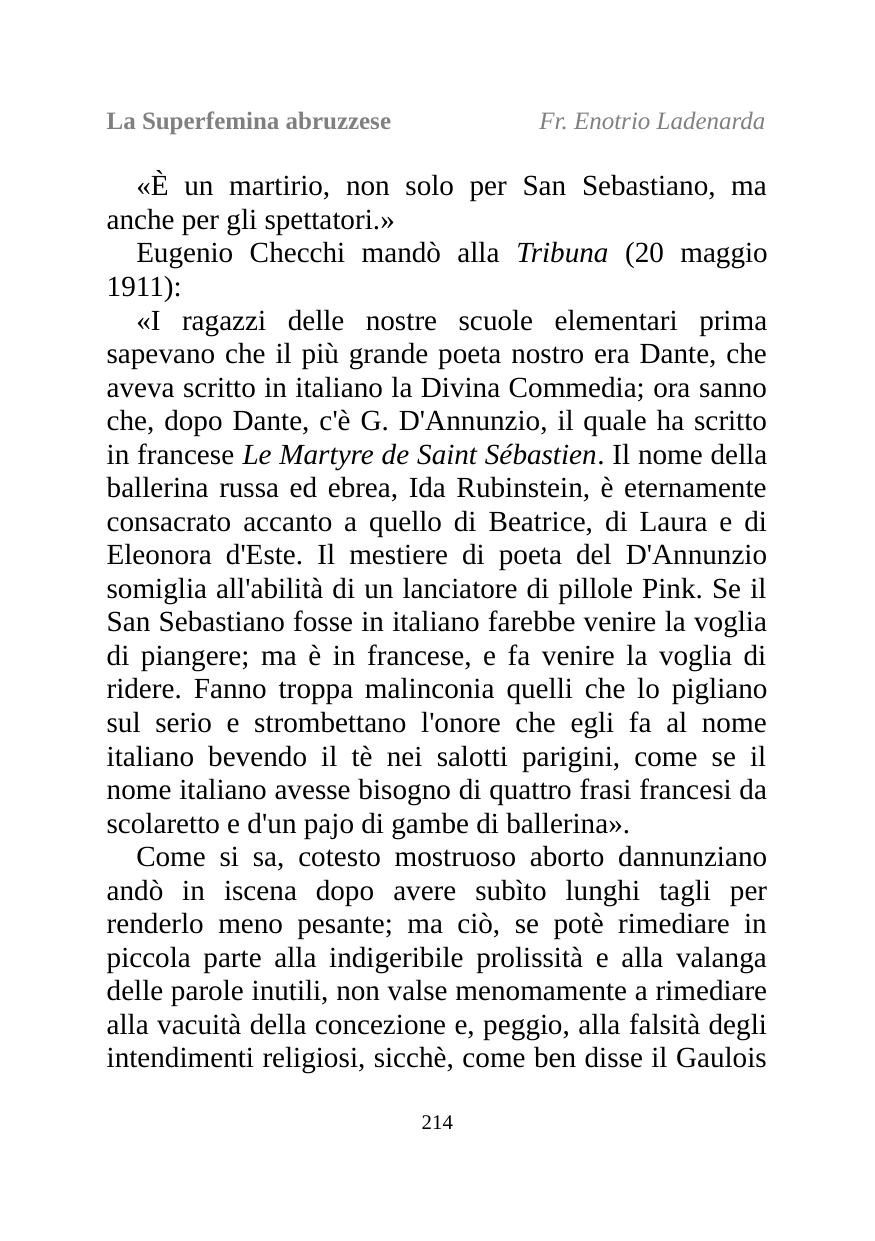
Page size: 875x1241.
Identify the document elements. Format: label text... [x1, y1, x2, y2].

text Come si sa, cotesto mostruoso aborto dannunziano andò in iscena dopo avere subìto lunghi tagli per renderlo meno pesante; ma ciò, se potè rimediare in piccola parte alla indigeribile prolissità e alla valanga delle parole inutili, non valse menomamente a rimediare alla vacuità della concezione e, peggio, alla falsità degli intendimenti religiosi, sicchè, come ben disse il Gaulois [106, 839, 768, 1074]
text Eugenio Checchi mandò alla Tribuna (20 maggio 1911): [106, 236, 768, 303]
text «È un martirio, non solo per San Sebastiano, ma anche per gli spettatori.» [106, 168, 768, 236]
text «I ragazzi delle nostre scuole elementari prima sapevano che il più grande poeta nostro era Dante, che aveva scritto in italiano la Divina Commedia; ora sanno che, dopo Dante, c'è G. D'Annunzio, il quale ha scritto in francese Le Martyre de Saint Sébastien. Il nome della ballerina russa ed ebrea, Ida Rubinstein, è eternamente consacrato accanto a quello di Beatrice, di Laura e di Eleonora d'Este. Il mestiere di poeta del D'Annunzio somiglia all'abilità di un lanciatore di pillole Pink. Se il San Sebastiano fosse in italiano farebbe venire la voglia di piangere; ma è in francese, e fa venire la voglia di ridere. Fanno troppa malinconia quelli che lo pigliano sul serio e strombettano l'onore che egli fa al nome italiano bevendo il tè nei salotti parigini, come se il nome italiano avesse bisogno di quattro frasi francesi da scolaretto e d'un pajo di gambe di ballerina». [106, 303, 768, 839]
